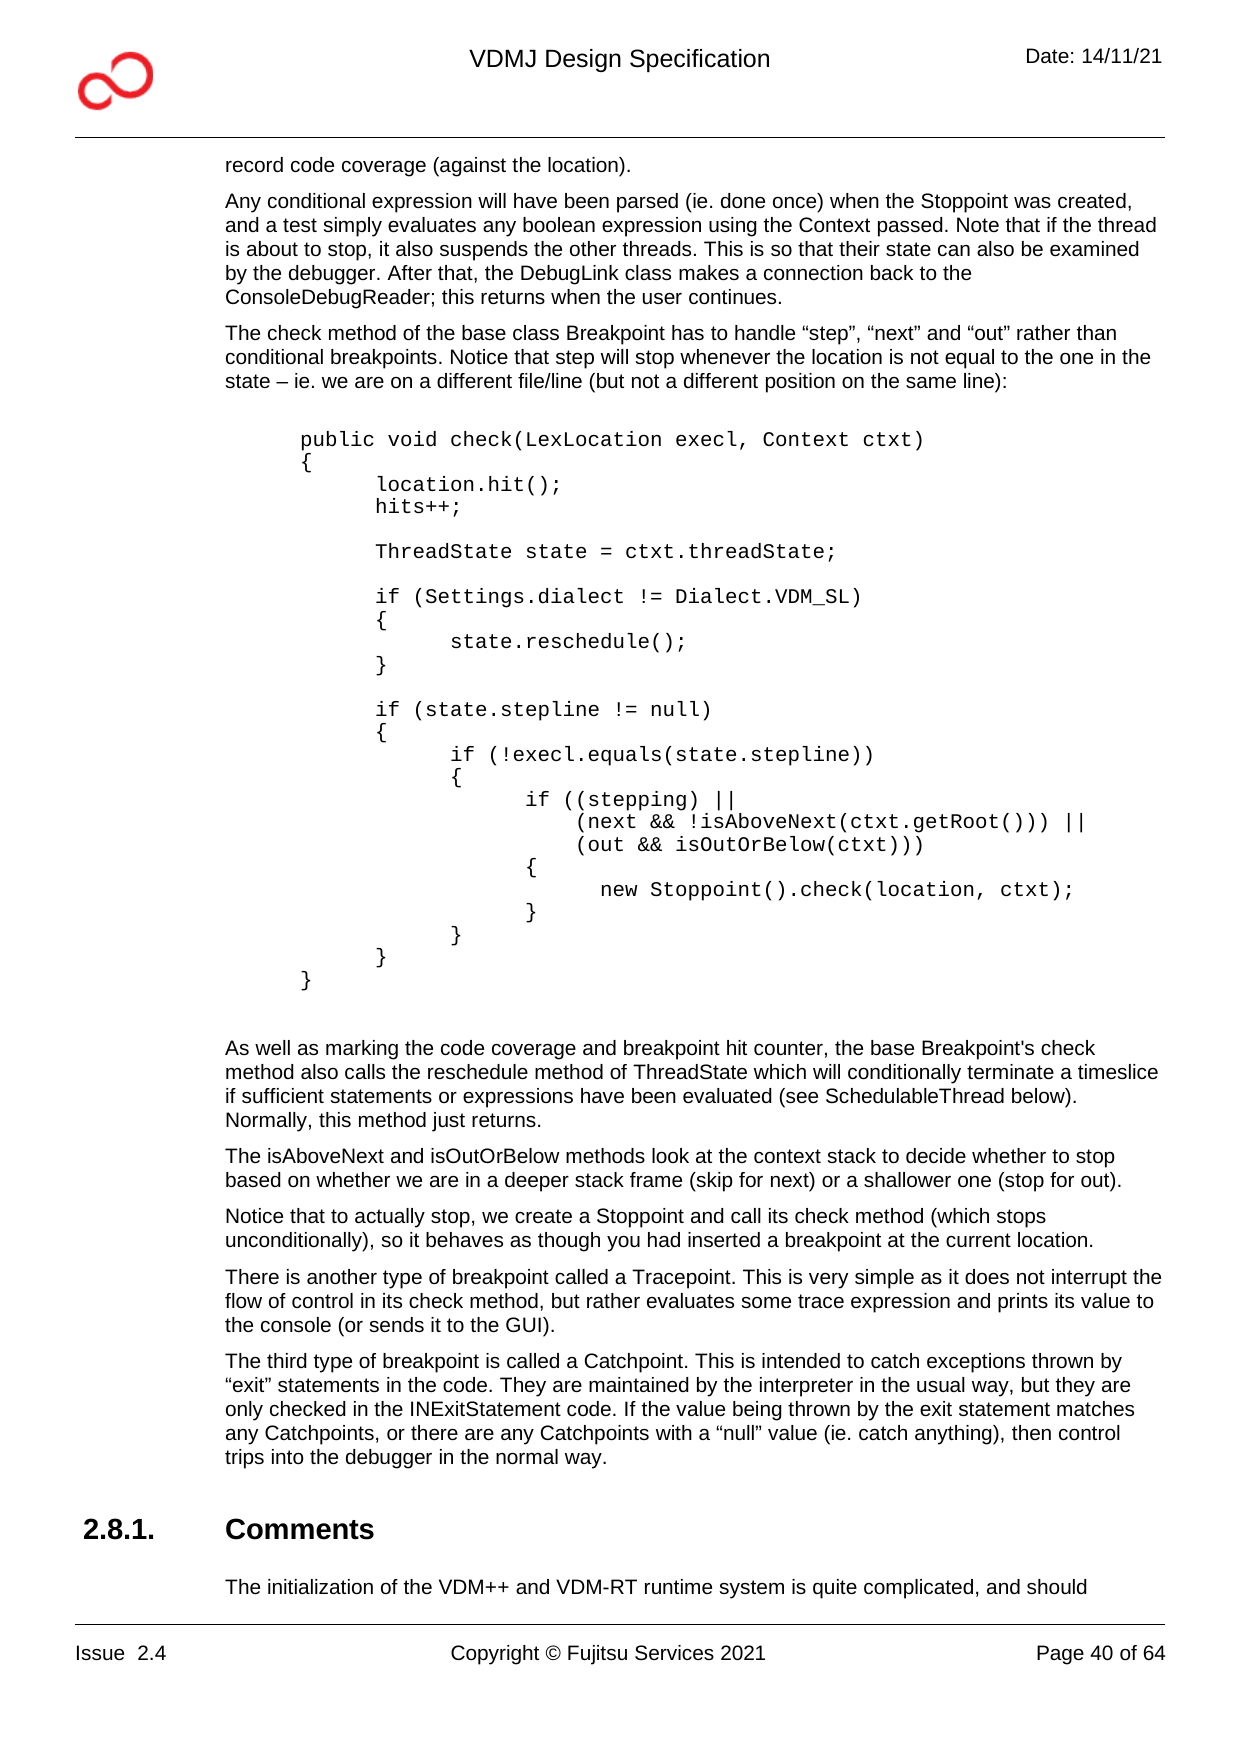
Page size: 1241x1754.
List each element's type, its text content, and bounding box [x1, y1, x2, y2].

text { [225, 608, 1165, 631]
text { [225, 721, 1165, 743]
text } [225, 968, 1165, 991]
text if (state.stepline != null) [225, 698, 1165, 721]
text Notice that to actually stop, we create a Stoppoint and call its check method (which stops unconditionally), so it behaves as though you had inserted a breakpoint at the current location. [225, 1205, 1165, 1253]
text (out && isOutOrBelow(ctxt))) [225, 833, 1165, 856]
text There is another type of breakpoint called a Tracepoint. This is very simple as it does not interrupt the flow of control in its check method, but rather evaluates some trace expression and prints its value to the console (or sends it to the GUI). [225, 1265, 1165, 1337]
text if (!execl.equals(state.stepline)) [225, 743, 1165, 766]
text ThreadState state = ctxt.threadState; [225, 541, 1165, 563]
text The check method of the base class Breakpoint has to handle “step”, “next” and “out” rather than conditional breakpoints. Notice that step will stop whenever the location is not equal to the one in the state – ie. we are on a different file/line (but not a different position on the same line): [225, 322, 1165, 393]
text location.hit(); [225, 473, 1165, 496]
text } [225, 653, 1165, 676]
text { [225, 766, 1165, 788]
text (next && !isAboveNext(ctxt.getRoot())) || [225, 811, 1165, 833]
text { [225, 451, 1165, 473]
text Any conditional expression will have been parsed (ie. done once) when the Stoppoint was created, and a test simply evaluates any boolean expression using the Context passed. Note that if the thread is about to stop, it also suspends the other threads. This is so that their state can also be examined by the debugger. After that, the DebugLink class makes a connection back to the ConsoleDebugReader; this returns when the user continues. [225, 189, 1165, 309]
text state.reschedule(); [225, 631, 1165, 653]
subtitle Comments [75, 1512, 1165, 1545]
text The third type of breakpoint is called a Catchpoint. This is intended to catch exceptions thrown by “exit” statements in the code. They are maintained by the interpreter in the usual way, but they are only checked in the INExitStatement code. If the value being thrown by the exit statement matches any Catchpoints, or there are any Catchpoints with a “null” value (ie. catch anything), then control trips into the debugger in the normal way. [225, 1349, 1165, 1469]
text } [225, 946, 1165, 968]
text } [225, 901, 1165, 923]
text new Stoppoint().check(location, ctxt); [225, 878, 1165, 901]
text } [225, 923, 1165, 946]
text record code coverage (against the location). [225, 153, 1165, 177]
text if (Settings.dialect != Dialect.VDM_SL) [225, 586, 1165, 608]
text The initialization of the VDM++ and VDM-RT runtime system is quite complicated, and should [225, 1575, 1165, 1599]
text public void check(LexLocation execl, Context ctxt) [225, 428, 1165, 451]
text As well as marking the code coverage and breakpoint hit counter, the base Breakpoint's check method also calls the reschedule method of ThreadState which will conditionally terminate a timeslice if sufficient statements or expressions have been evaluated (see SchedulableThread below). Normally, this method just returns. [225, 1036, 1165, 1132]
text if ((stepping) || [225, 788, 1165, 811]
picture [78, 44, 153, 120]
text hits++; [225, 496, 1165, 518]
text { [225, 856, 1165, 878]
text The isAboveNext and isOutOrBelow methods look at the context stack to decide whether to stop based on whether we are in a deeper stack frame (skip for next) or a shallower one (stop for out). [225, 1144, 1165, 1192]
